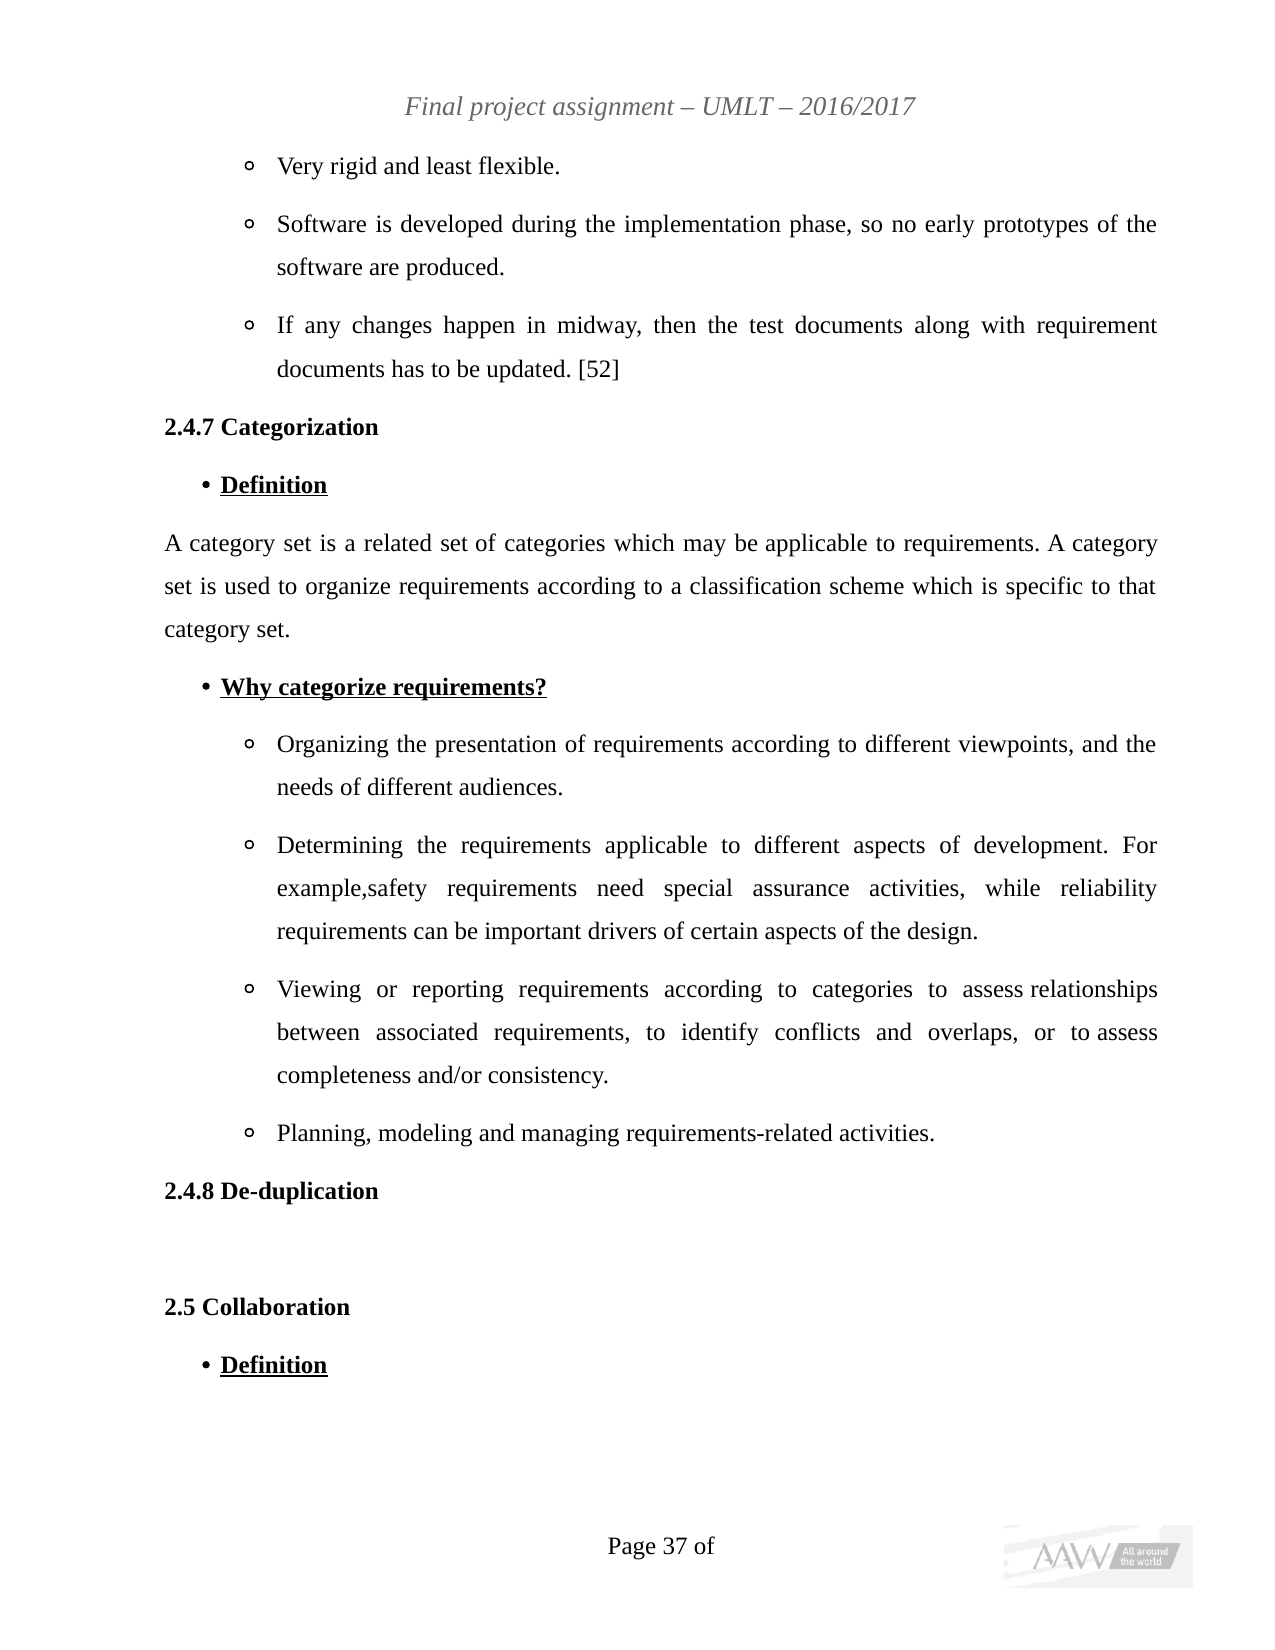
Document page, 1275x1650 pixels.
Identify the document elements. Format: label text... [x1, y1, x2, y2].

list Organizing the presentation of requirements according to different viewpoints, and the needs of different audiences. [239, 729, 1158, 801]
subtitle 2.4.8 De-duplication [164, 1176, 1158, 1204]
list Viewing or reporting requirements according to categories to assess relationships between associated requirements, to identify conflicts and overlaps, or to assess completeness and/or consistency. [239, 974, 1158, 1089]
text A category set is a related set of categories which may be applicable to requirements. A category set is used to organize requirements according to a classification scheme which is specific to that category set. [164, 528, 1158, 643]
list Definition [202, 1350, 1158, 1379]
list Very rigid and least flexible. [239, 151, 1158, 180]
subtitle 2.5 Collaboration [164, 1292, 1158, 1321]
list Definition [202, 470, 1158, 499]
list If any changes happen in midway, then the test documents along with requirement documents has to be updated. [52] [239, 311, 1158, 382]
list Why categorize requirements? [202, 672, 1158, 700]
list Planning, modeling and managing requirements-related activities. [239, 1118, 1158, 1147]
picture [1003, 1525, 1193, 1588]
list Determining the requirements applicable to different aspects of development. For example,safety requirements need special assurance activities, while reliability requirements can be important drivers of certain aspects of the design. [239, 830, 1158, 945]
subtitle 2.4.7 Categorization [164, 412, 1158, 441]
list Software is developed during the implementation phase, so no early prototypes of the software are produced. [239, 209, 1158, 281]
